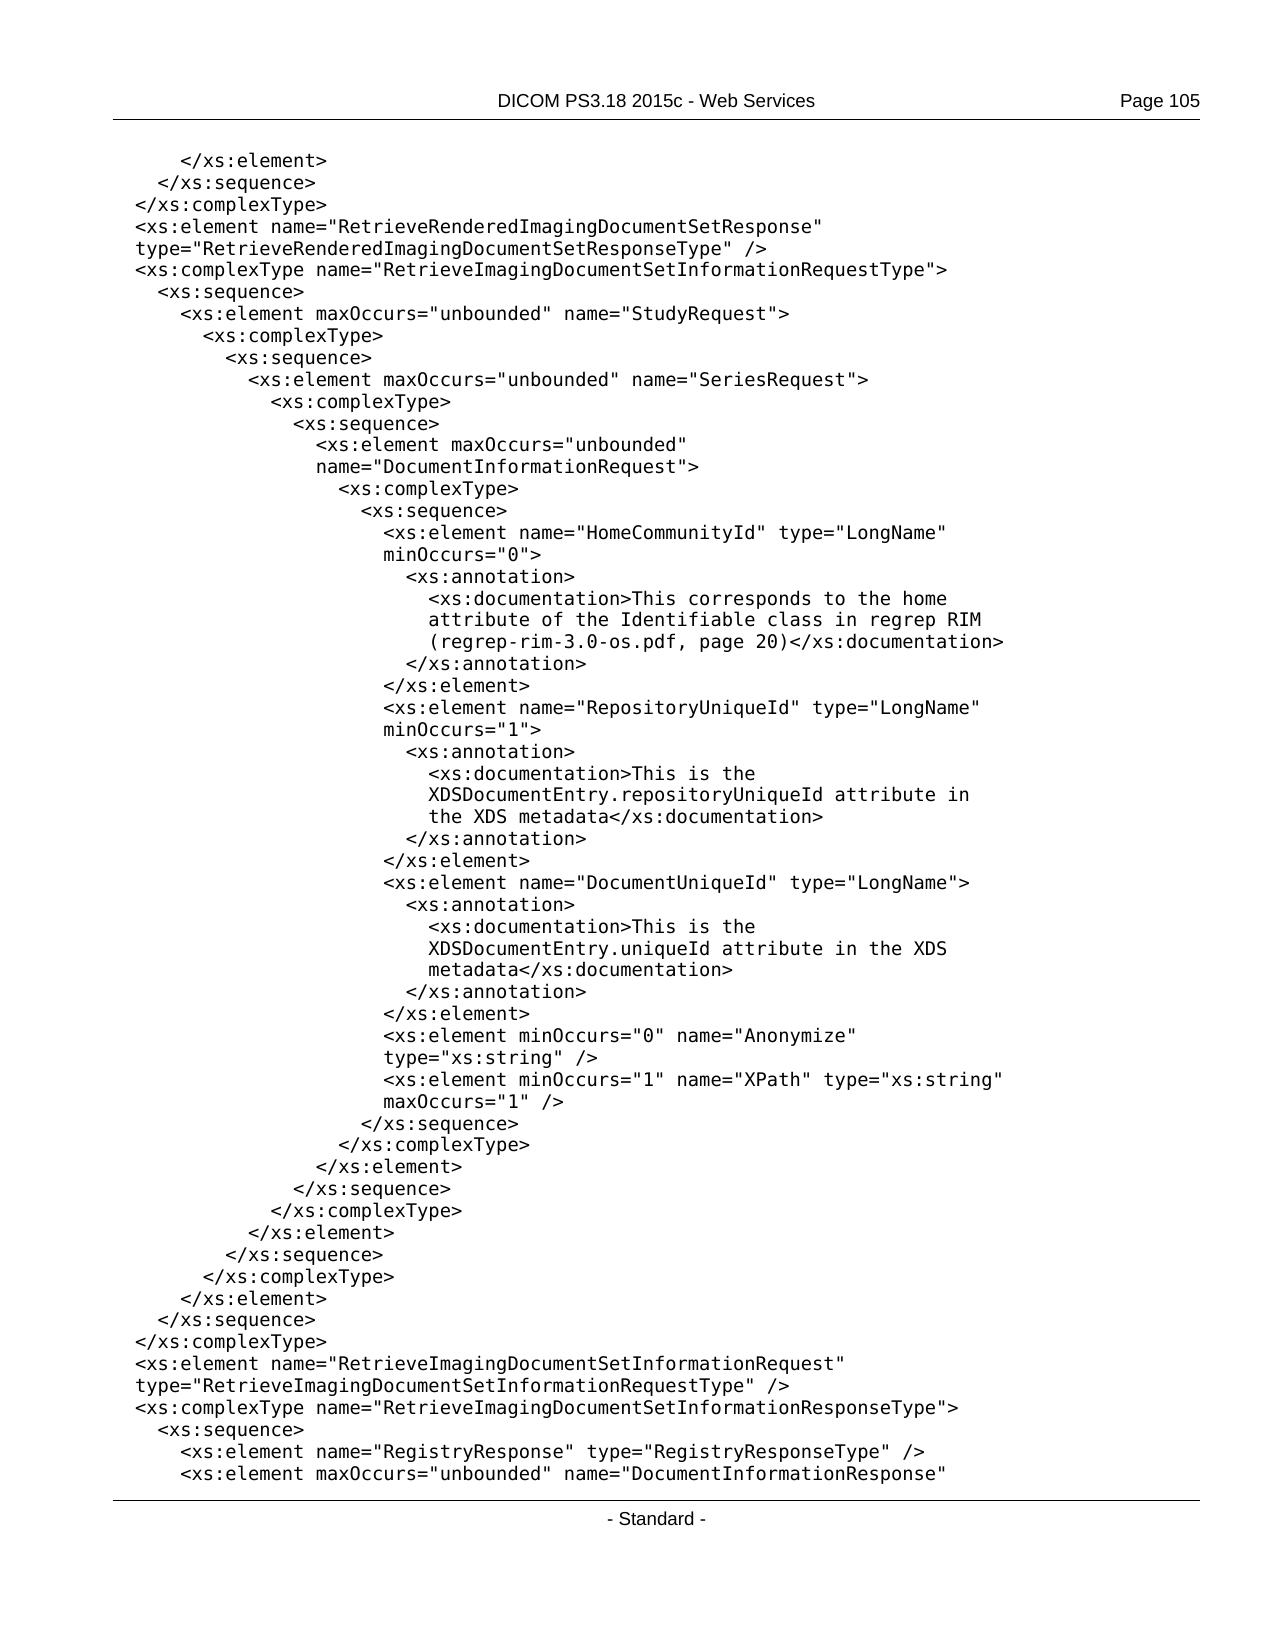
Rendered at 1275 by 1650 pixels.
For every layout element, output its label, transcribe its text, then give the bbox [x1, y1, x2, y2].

text </xs:element> </xs:sequence> </xs:complexType> <xs:element name="RetrieveRenderedImagingDocumentSetResponse" type="RetrieveRenderedImagingDocumentSetResponseType" /> <xs:complexType name="RetrieveImagingDocumentSetInformationRequestType"> <xs:sequence> <xs:element maxOccurs="unbounded" name="StudyRequest"> <xs:complexType> <xs:sequence> <xs:element maxOccurs="unbounded" name="SeriesRequest"> <xs:complexType> <xs:sequence> <xs:element maxOccurs="unbounded" name="DocumentInformationRequest"> <xs:complexType> <xs:sequence> <xs:element name="HomeCommunityId" type="LongName" minOccurs="0"> <xs:annotation> <xs:documentation>This corresponds to the home attribute of the Identifiable class in regrep RIM (regrep-rim-3.0-os.pdf, page 20)</xs:documentation> </xs:annotation> </xs:element> <xs:element name="RepositoryUniqueId" type="LongName" minOccurs="1"> <xs:annotation> <xs:documentation>This is the XDSDocumentEntry.repositoryUniqueId attribute in the XDS metadata</xs:documentation> </xs:annotation> </xs:element> <xs:element name="DocumentUniqueId" type="LongName"> <xs:annotation> <xs:documentation>This is the XDSDocumentEntry.uniqueId attribute in the XDS metadata</xs:documentation> </xs:annotation> </xs:element> <xs:element minOccurs="0" name="Anonymize" type="xs:string" /> <xs:element minOccurs="1" name="XPath" type="xs:string" maxOccurs="1" /> </xs:sequence> </xs:complexType> </xs:element> </xs:sequence> </xs:complexType> </xs:element> </xs:sequence> </xs:complexType> </xs:element> </xs:sequence> </xs:complexType> <xs:element name="RetrieveImagingDocumentSetInformationRequest" type="RetrieveImagingDocumentSetInformationRequestType" /> <xs:complexType name="RetrieveImagingDocumentSetInformationResponseType"> <xs:sequence> <xs:element name="RegistryResponse" type="RegistryResponseType" /> <xs:element maxOccurs="unbounded" name="DocumentInformationResponse" [112, 150, 1200, 1484]
